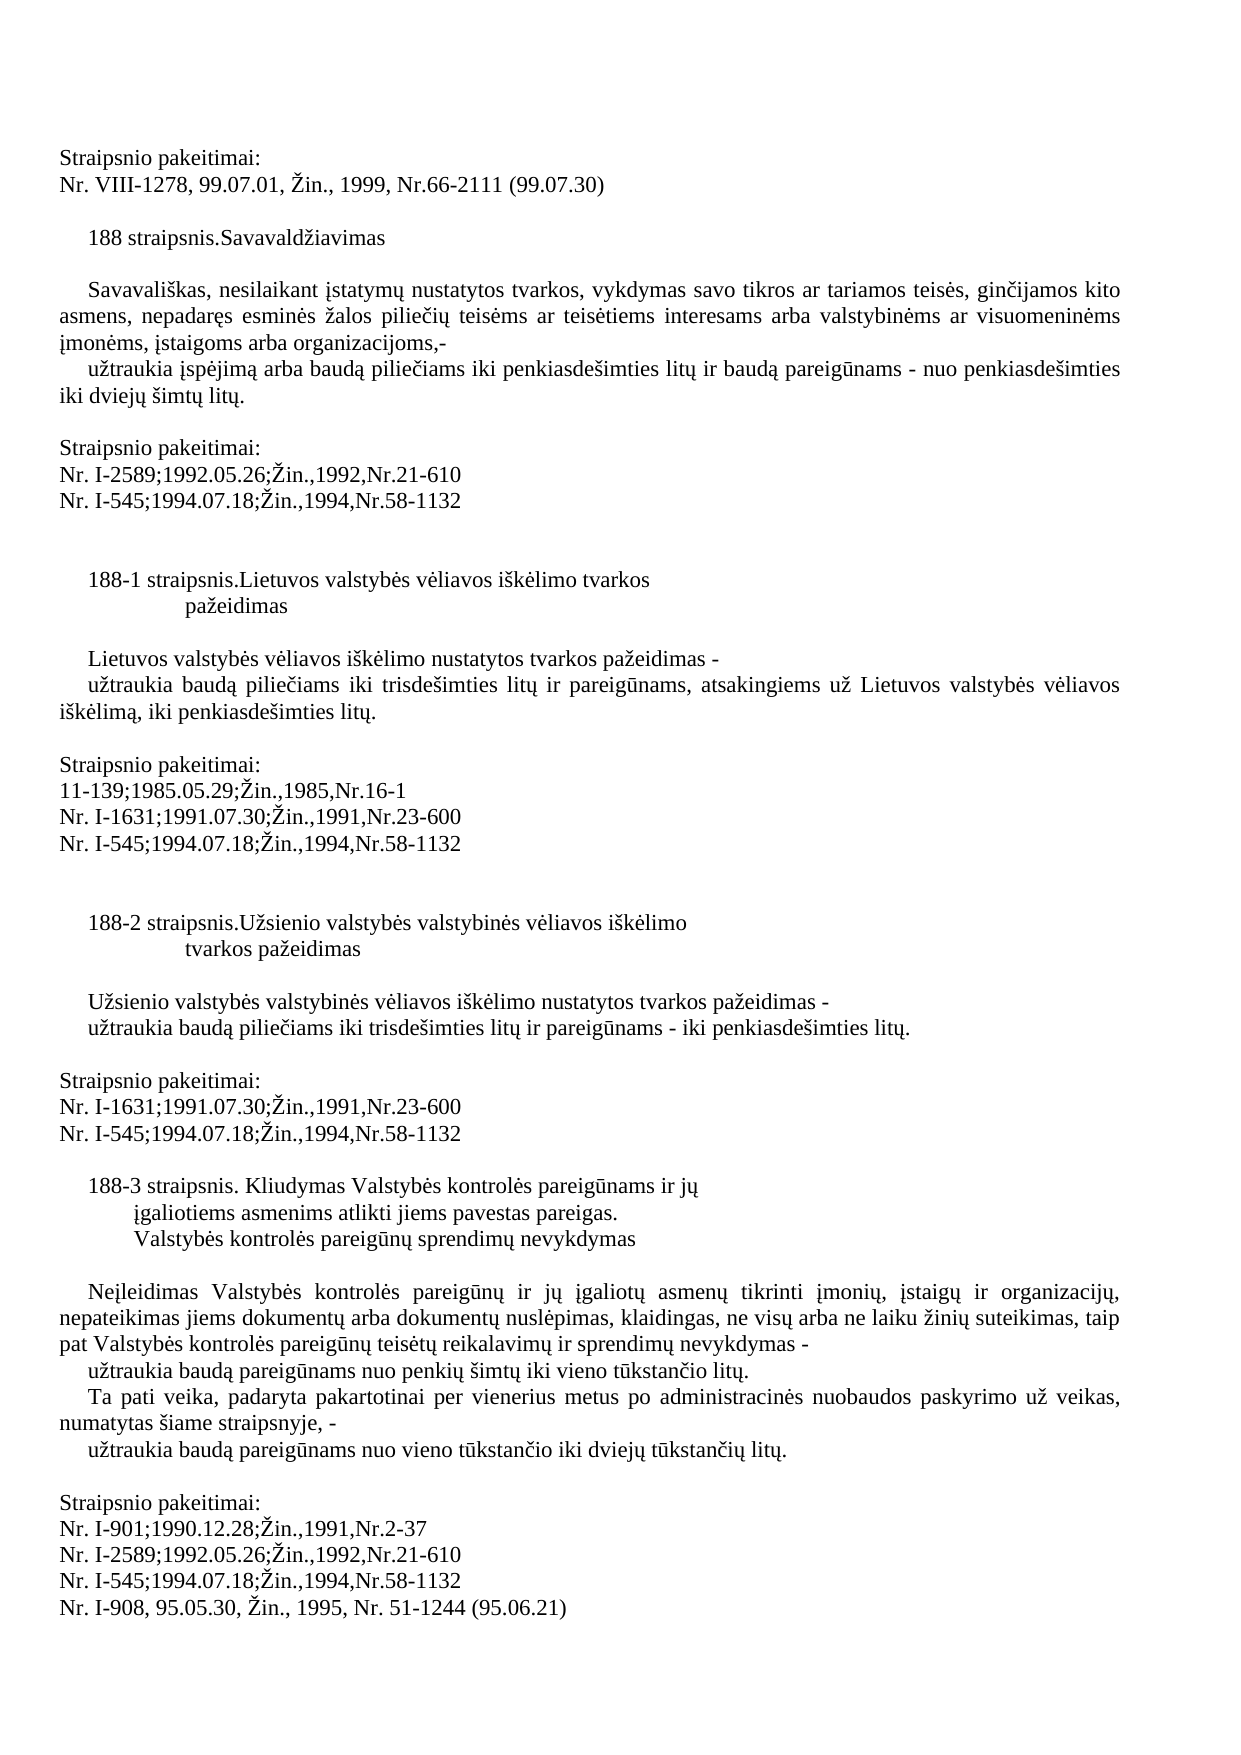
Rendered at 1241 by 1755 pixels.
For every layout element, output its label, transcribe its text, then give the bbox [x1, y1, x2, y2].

text Straipsnio pakeitimai: [59, 434, 1122, 461]
text 188-3 straipsnis. Kliudymas Valstybės kontrolės pareigūnams ir jų [59, 1172, 1122, 1199]
text užtraukia įspėjimą arba baudą piliečiams iki penkiasdešimties litų ir baudą pareigūnams - nuo penkiasdešimties iki dviejų šimtų litų. [59, 355, 1122, 408]
text pažeidimas [59, 592, 1122, 619]
text Nr. I-545;1994.07.18;Žin.,1994,Nr.58-1132 [59, 1568, 1122, 1594]
text Nr. VIII-1278, 99.07.01, Žin., 1999, Nr.66-2111 (99.07.30) [59, 171, 1122, 197]
text tvarkos pažeidimas [59, 935, 1122, 961]
text Ta pati veika, padaryta pakartotinai per vienerius metus po administracinės nuobaudos paskyrimo už veikas, numatytas šiame straipsnyje, - [59, 1383, 1122, 1436]
text užtraukia baudą pareigūnams nuo vieno tūkstančio iki dviejų tūkstančių litų. [59, 1436, 1122, 1462]
text Nr. I-908, 95.05.30, Žin., 1995, Nr. 51-1244 (95.06.21) [59, 1594, 1122, 1620]
text Nr. I-901;1990.12.28;Žin.,1991,Nr.2-37 [59, 1515, 1122, 1541]
text Nr. I-2589;1992.05.26;Žin.,1992,Nr.21-610 [59, 461, 1122, 487]
text 188-2 straipsnis.Užsienio valstybės valstybinės vėliavos iškėlimo [59, 909, 1122, 935]
text Nr. I-545;1994.07.18;Žin.,1994,Nr.58-1132 [59, 1119, 1122, 1146]
text 188-1 straipsnis.Lietuvos valstybės vėliavos iškėlimo tvarkos [59, 566, 1122, 592]
text Straipsnio pakeitimai: [59, 144, 1122, 171]
text Nr. I-545;1994.07.18;Žin.,1994,Nr.58-1132 [59, 830, 1122, 856]
text užtraukia baudą piliečiams iki trisdešimties litų ir pareigūnams, atsakingiems už Lietuvos valstybės vėliavos iškėlimą, iki penkiasdešimties litų. [59, 672, 1122, 724]
text įgaliotiems asmenims atlikti jiems pavestas pareigas. [59, 1199, 1122, 1225]
text užtraukia baudą pareigūnams nuo penkių šimtų iki vieno tūkstančio litų. [59, 1357, 1122, 1383]
text Valstybės kontrolės pareigūnų sprendimų nevykdymas [59, 1225, 1122, 1251]
text Savavališkas, nesilaikant įstatymų nustatytos tvarkos, vykdymas savo tikros ar tariamos teisės, ginčijamos kito asmens, nepadaręs esminės žalos piliečių teisėms ar teisėtiems interesams arba valstybinėms ar visuomeninėms įmonėms, įstaigoms arba organizacijoms,- [59, 276, 1122, 355]
text Nr. I-1631;1991.07.30;Žin.,1991,Nr.23-600 [59, 1093, 1122, 1119]
text Straipsnio pakeitimai: [59, 751, 1122, 777]
text 188 straipsnis.Savavaldžiavimas [59, 223, 1122, 250]
text Nr. I-1631;1991.07.30;Žin.,1991,Nr.23-600 [59, 803, 1122, 830]
text Neįleidimas Valstybės kontrolės pareigūnų ir jų įgaliotų asmenų tikrinti įmonių, įstaigų ir organizacijų, nepateikimas jiems dokumentų arba dokumentų nuslėpimas, klaidingas, ne visų arba ne laiku žinių suteikimas, taip pat Valstybės kontrolės pareigūnų teisėtų reikalavimų ir sprendimų nevykdymas - [59, 1278, 1122, 1357]
text Nr. I-545;1994.07.18;Žin.,1994,Nr.58-1132 [59, 487, 1122, 513]
text Straipsnio pakeitimai: [59, 1067, 1122, 1093]
text Straipsnio pakeitimai: [59, 1488, 1122, 1515]
text Užsienio valstybės valstybinės vėliavos iškėlimo nustatytos tvarkos pažeidimas - [59, 988, 1122, 1014]
text Lietuvos valstybės vėliavos iškėlimo nustatytos tvarkos pažeidimas - [59, 645, 1122, 672]
text Nr. I-2589;1992.05.26;Žin.,1992,Nr.21-610 [59, 1541, 1122, 1568]
text užtraukia baudą piliečiams iki trisdešimties litų ir pareigūnams - iki penkiasdešimties litų. [59, 1014, 1122, 1041]
text 11-139;1985.05.29;Žin.,1985,Nr.16-1 [59, 777, 1122, 803]
